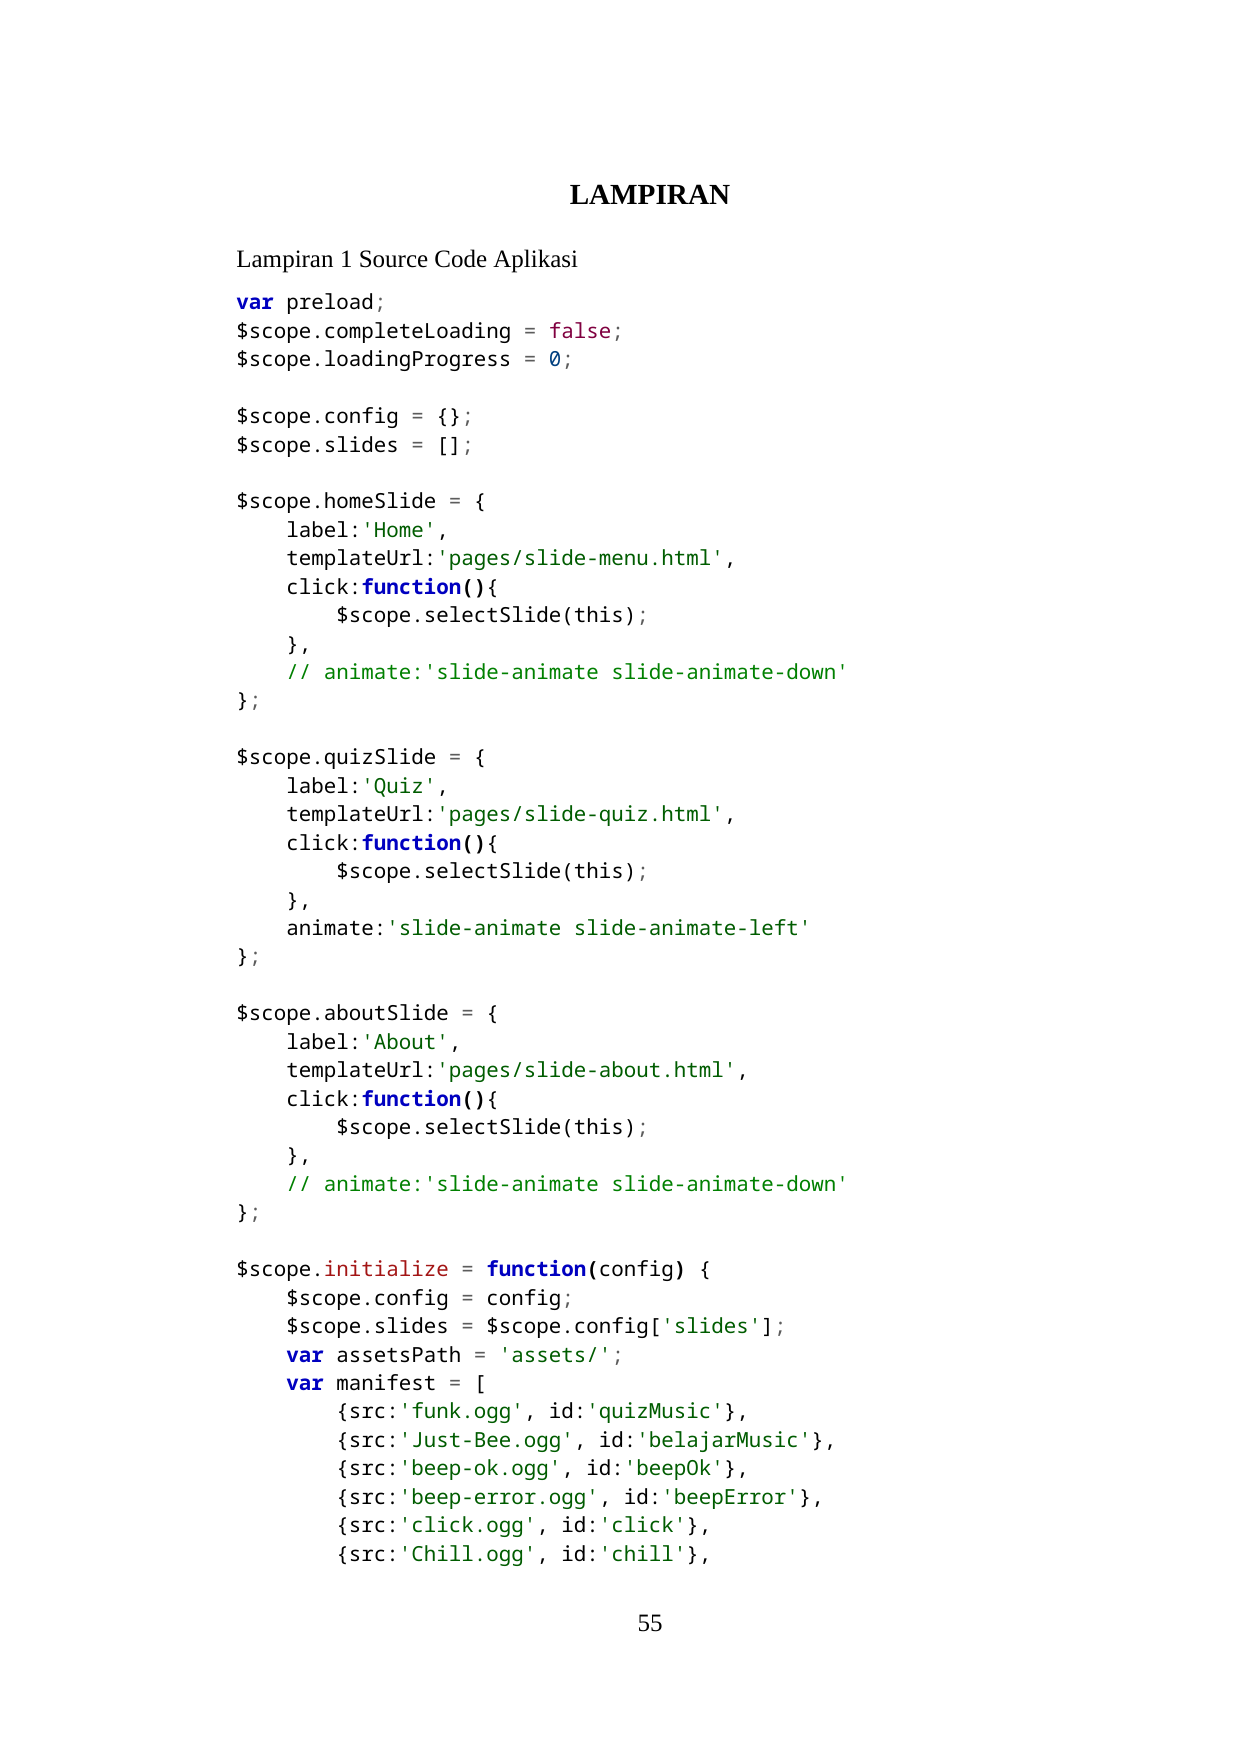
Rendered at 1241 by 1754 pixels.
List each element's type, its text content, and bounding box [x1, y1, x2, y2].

text Lampiran 1 Source Code Aplikasi [236, 244, 1063, 273]
subtitle LAMPIRAN [236, 177, 1063, 211]
table_header var preload; $scope.completeLoading = false; $scope.loadingProgress = 0; $scope.config = {}; $scope.slides = []; $scope.homeSlide = { label:'Home', templateUrl:'pages/slide-menu.html', click:function(){ $scope.selectSlide(this); }, // animate:'slide-animate slide-animate-down' }; $scope.quizSlide = { label:'Quiz', templateUrl:'pages/slide-quiz.html', click:function(){ $scope.selectSlide(this); }, animate:'slide-animate slide-animate-left' }; $scope.aboutSlide = { label:'About', templateUrl:'pages/slide-about.html', click:function(){ $scope.selectSlide(this); }, // animate:'slide-animate slide-animate-down' }; $scope.initialize = function(config) { $scope.config = config; $scope.slides = $scope.config['slides']; var assetsPath = 'assets/'; var manifest = [ {src:'funk.ogg', id:'quizMusic'}, {src:'Just-Bee.ogg', id:'belajarMusic'}, {src:'beep-ok.ogg', id:'beepOk'}, {src:'beep-error.ogg', id:'beepError'}, {src:'click.ogg', id:'click'}, {src:'Chill.ogg', id:'chill'}, [236, 288, 1063, 1567]
